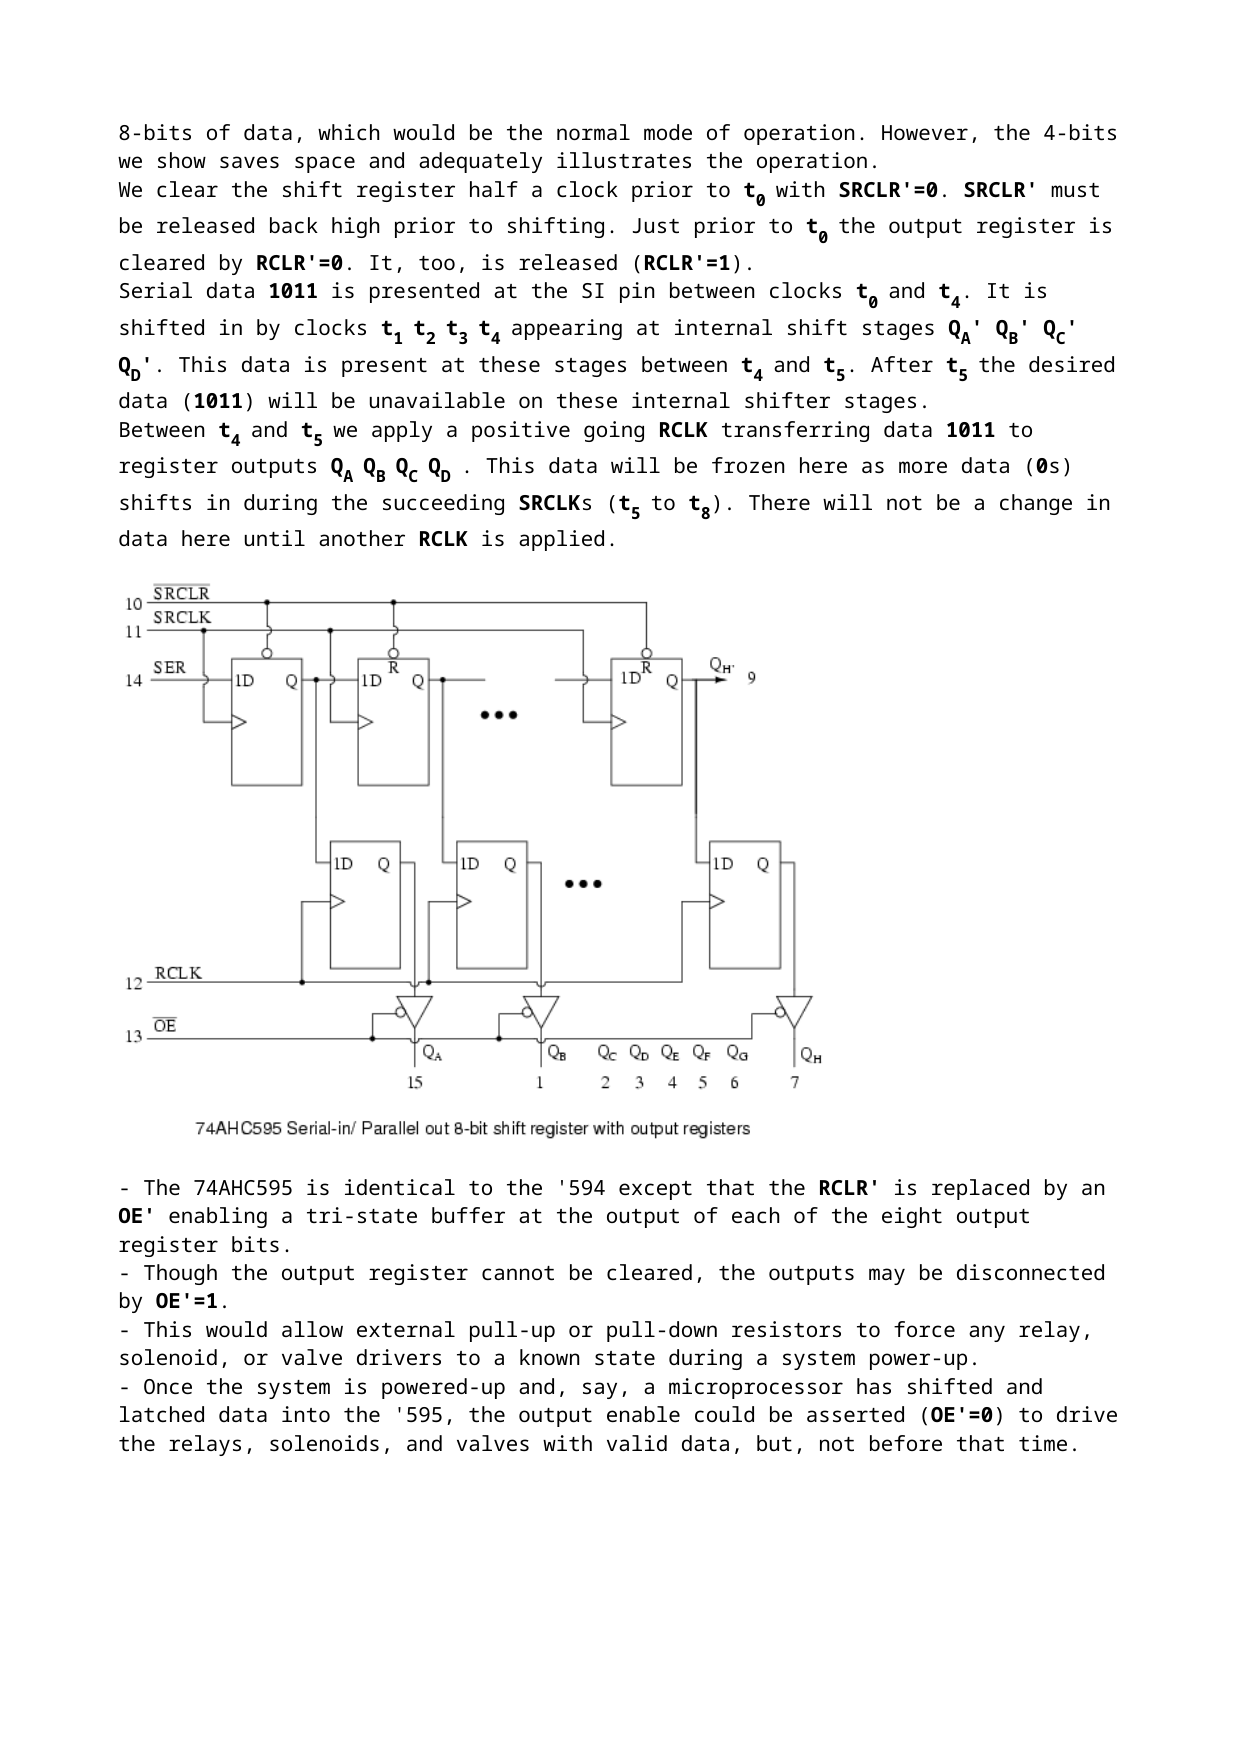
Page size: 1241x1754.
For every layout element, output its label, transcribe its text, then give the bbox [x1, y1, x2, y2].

picture [118, 581, 829, 1145]
text We clear the shift register half a clock prior to t0 with SRCLR'=0. SRCLR' must be released back high prior to shifting. Just prior to t0 the output register is cleared by RCLR'=0. It, too, is released (RCLR'=1). [118, 175, 1122, 277]
text Between t4 and t5 we apply a positive going RCLK transferring data 1011 to register outputs QA QB QC QD . This data will be frozen here as more data (0s) shifts in during the succeeding SRCLKs (t5 to t8). There will not be a change in data here until another RCLK is applied. [118, 415, 1122, 553]
list - This would allow external pull-up or pull-down resistors to force any relay, solenoid, or valve drivers to a known state during a system power-up. [118, 1315, 1122, 1372]
list - The 74AHC595 is identical to the '594 except that the RCLR' is replaced by an OE' enabling a tri-state buffer at the output of each of the eight output register bits. [118, 1173, 1122, 1258]
list - Though the output register cannot be cleared, the outputs may be disconnected by OE'=1. [118, 1258, 1122, 1315]
list - Once the system is powered-up and, say, a microprocessor has shifted and latched data into the '595, the output enable could be asserted (OE'=0) to drive the relays, solenoids, and valves with valid data, but, not before that time. [118, 1372, 1122, 1457]
text 8-bits of data, which would be the normal mode of operation. However, the 4-bits we show saves space and adequately illustrates the operation. [118, 118, 1122, 175]
text Serial data 1011 is presented at the SI pin between clocks t0 and t4. It is shifted in by clocks t1 t2 t3 t4 appearing at internal shift stages QA' QB' QC' QD'. This data is present at these stages between t4 and t5. After t5 the desired data (1011) will be unavailable on these internal shifter stages. [118, 277, 1122, 415]
